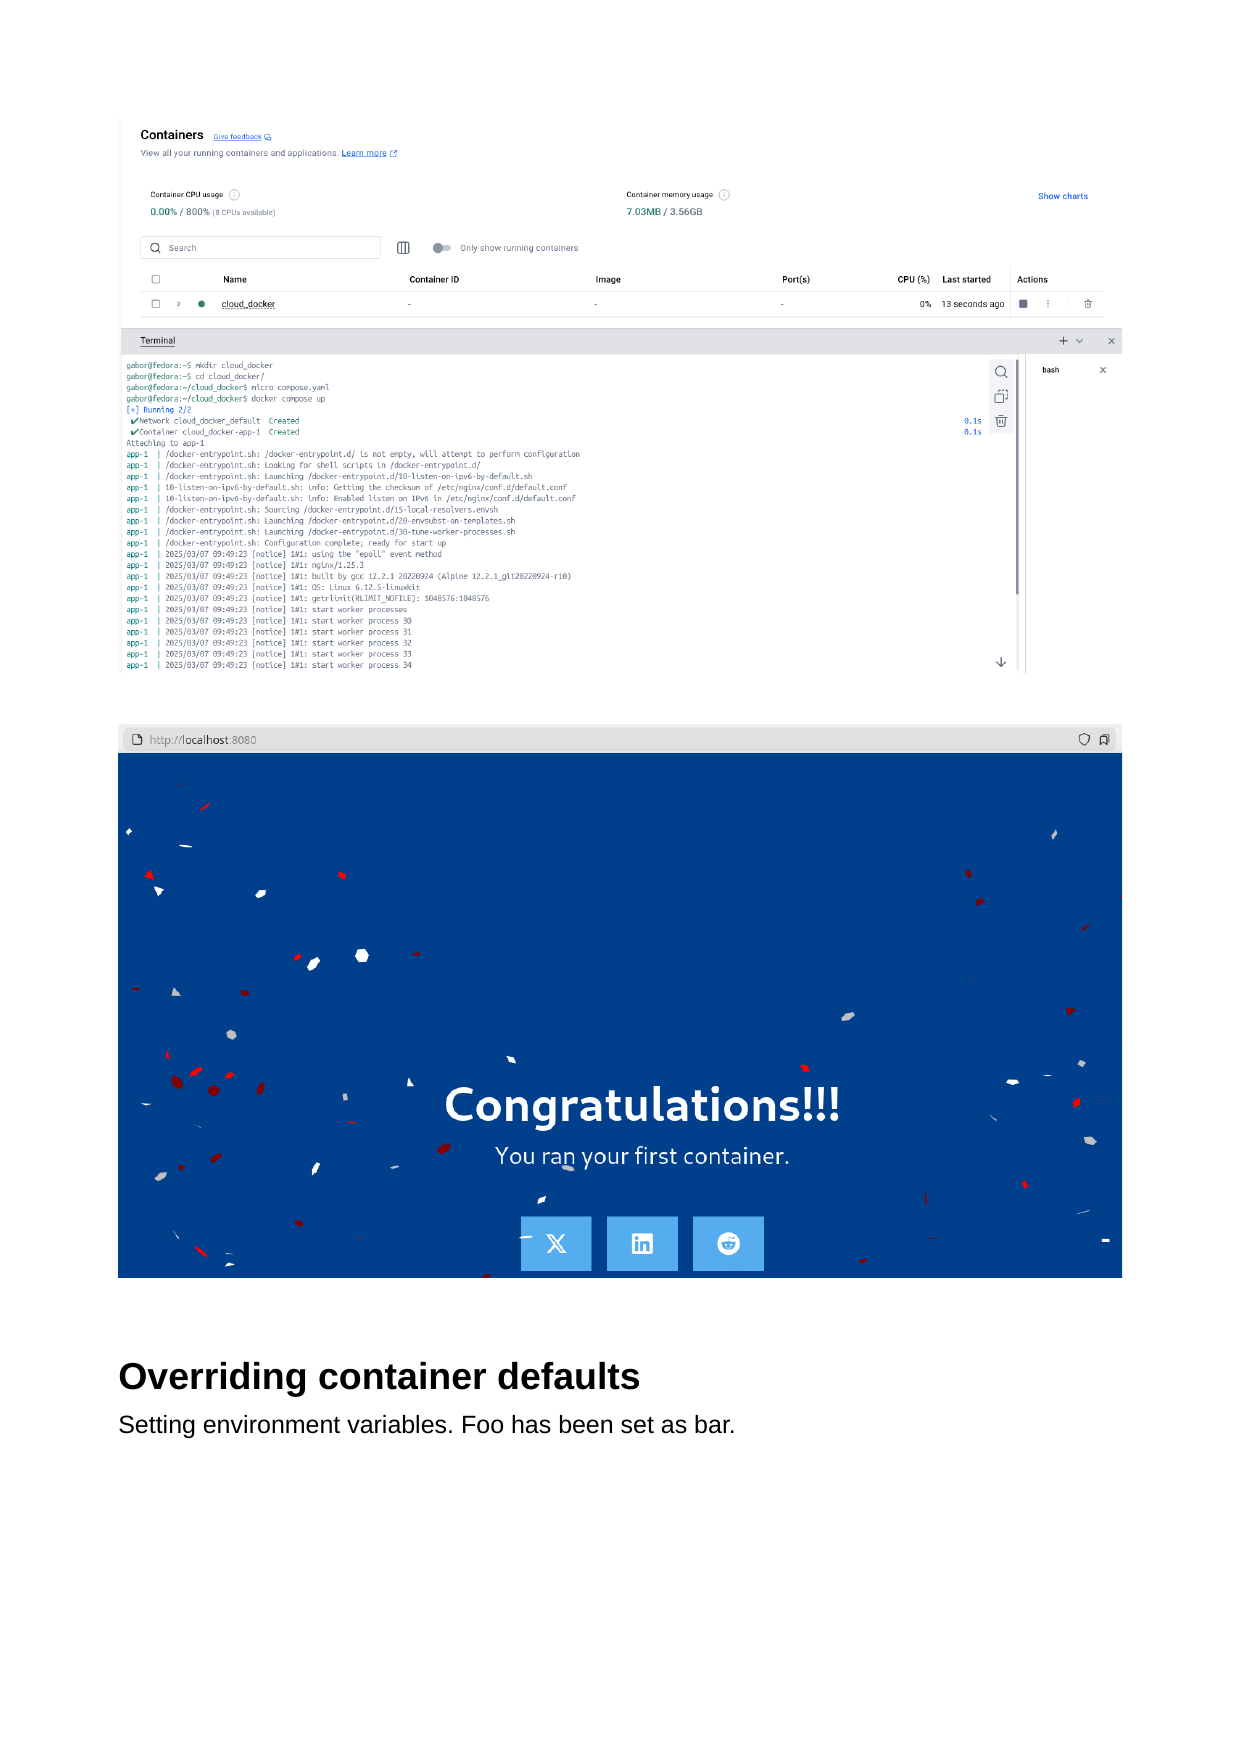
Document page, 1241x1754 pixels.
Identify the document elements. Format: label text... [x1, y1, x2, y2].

subtitle Overriding container defaults [118, 1354, 1122, 1398]
text Setting environment variables. Foo has been set as bar. [118, 1410, 1122, 1439]
picture [118, 724, 1123, 1278]
picture [118, 118, 1123, 673]
